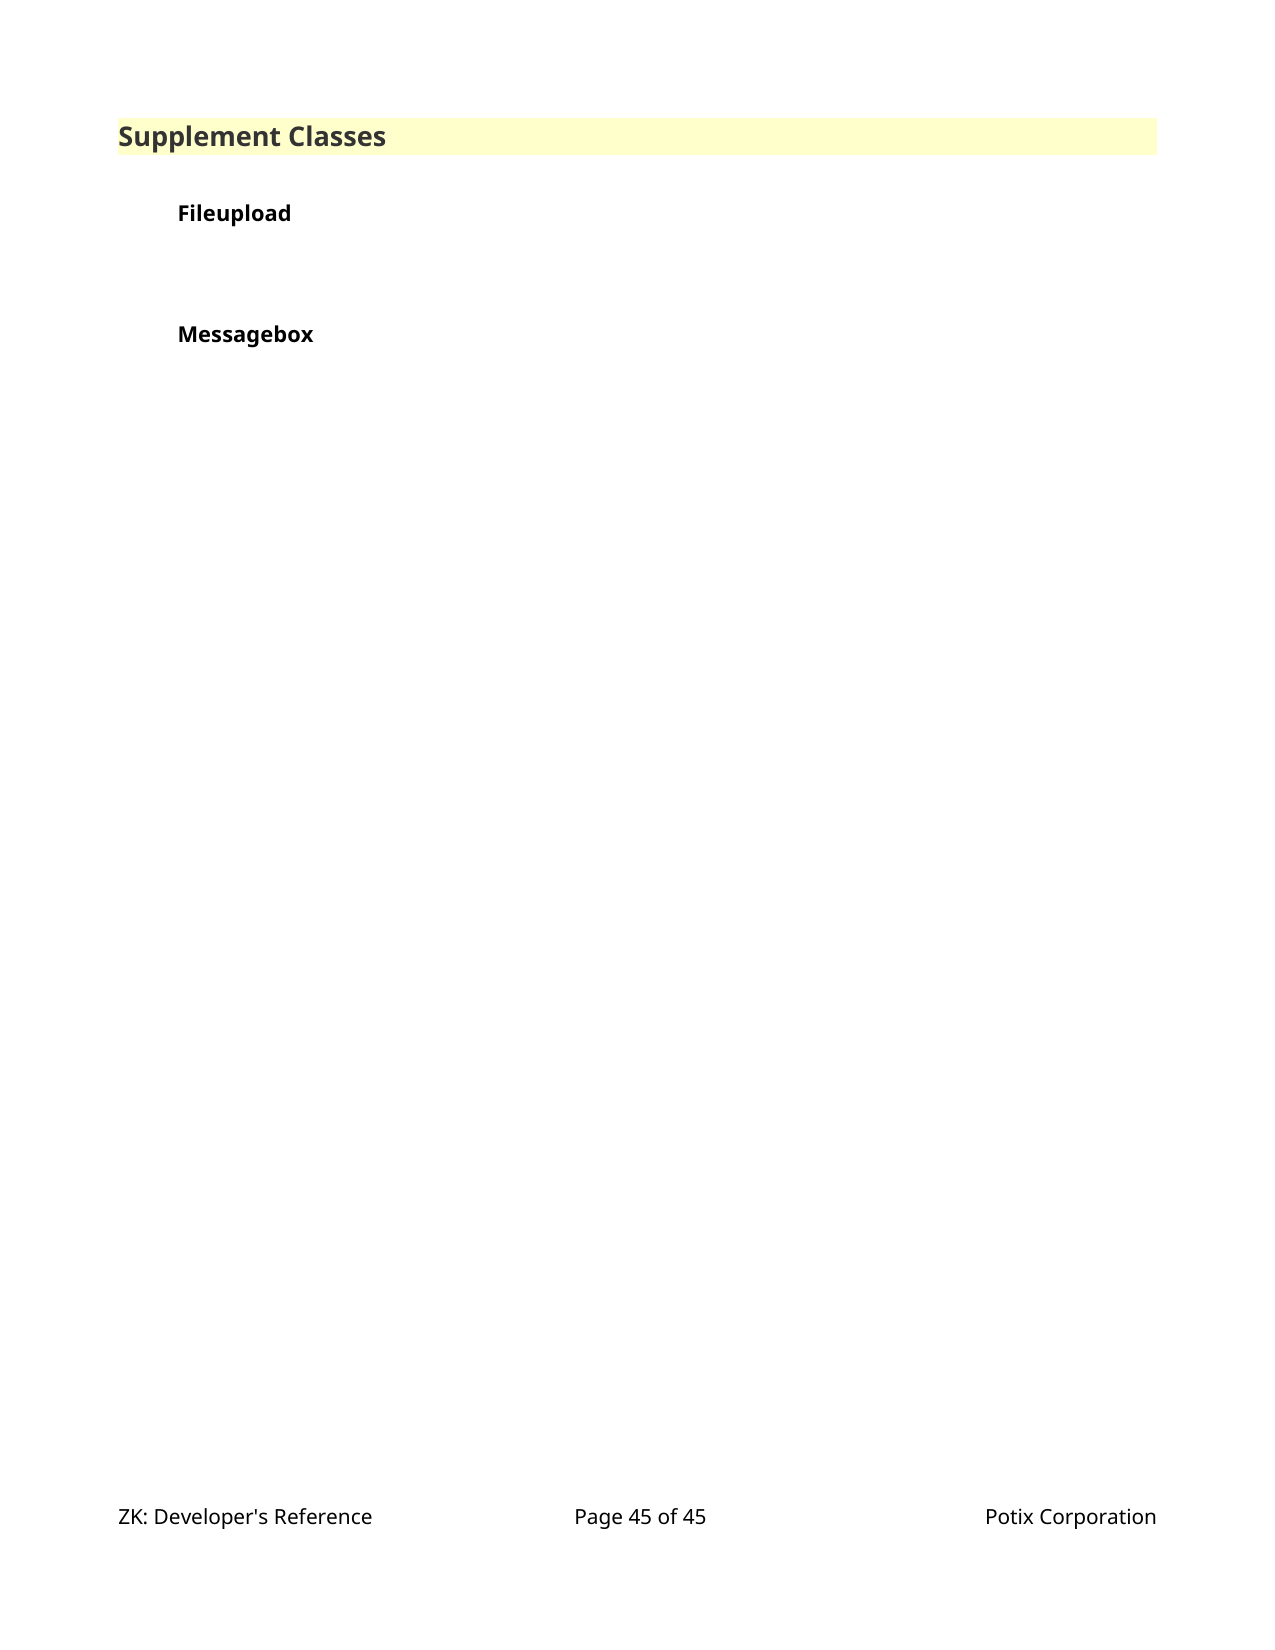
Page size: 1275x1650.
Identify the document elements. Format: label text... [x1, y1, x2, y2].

subtitle Fileupload [177, 197, 1157, 227]
subtitle Messagebox [177, 319, 1157, 349]
subtitle Supplement Classes [118, 118, 1157, 155]
